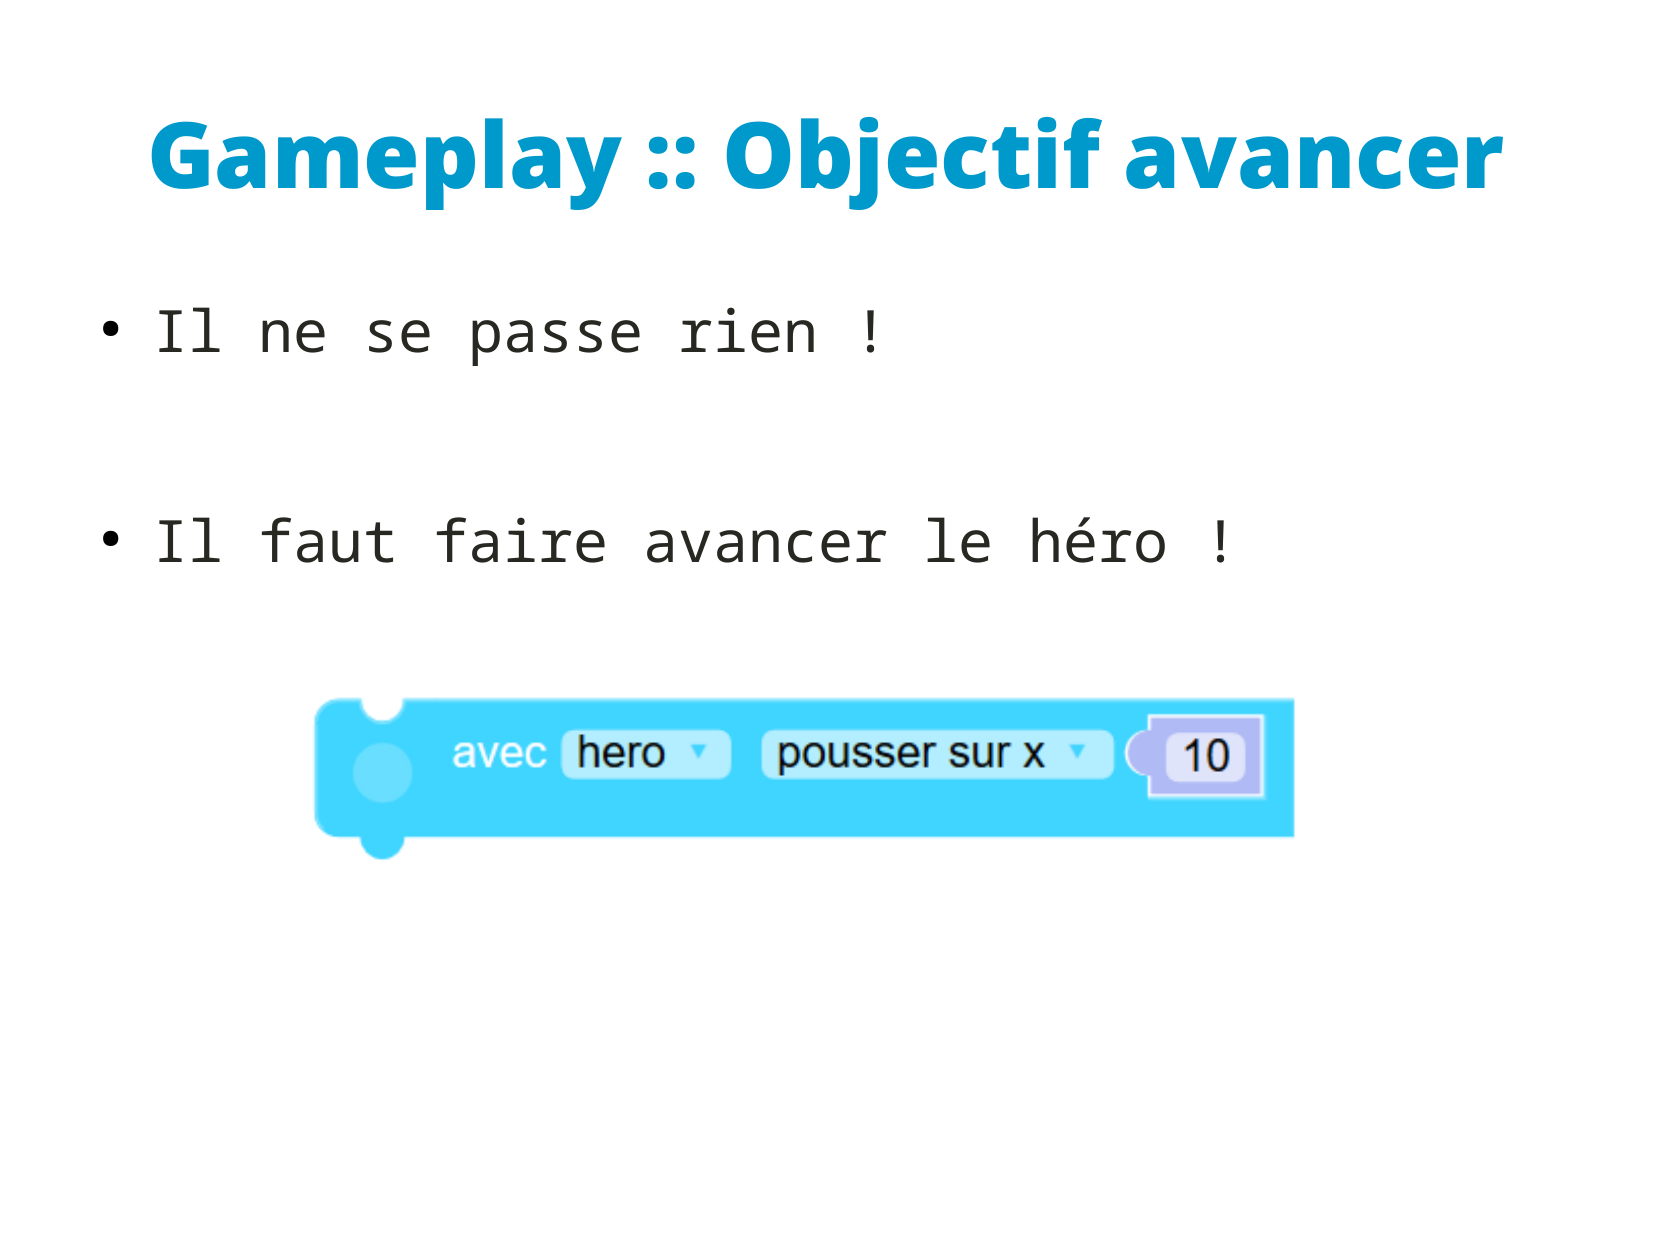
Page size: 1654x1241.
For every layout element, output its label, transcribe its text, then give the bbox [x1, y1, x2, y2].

title Gameplay :: Objectif avancer [82, 49, 1571, 257]
list Il ne se passe rien ! Il faut faire avancer le héro ! [82, 290, 1571, 1010]
picture [307, 684, 1307, 875]
